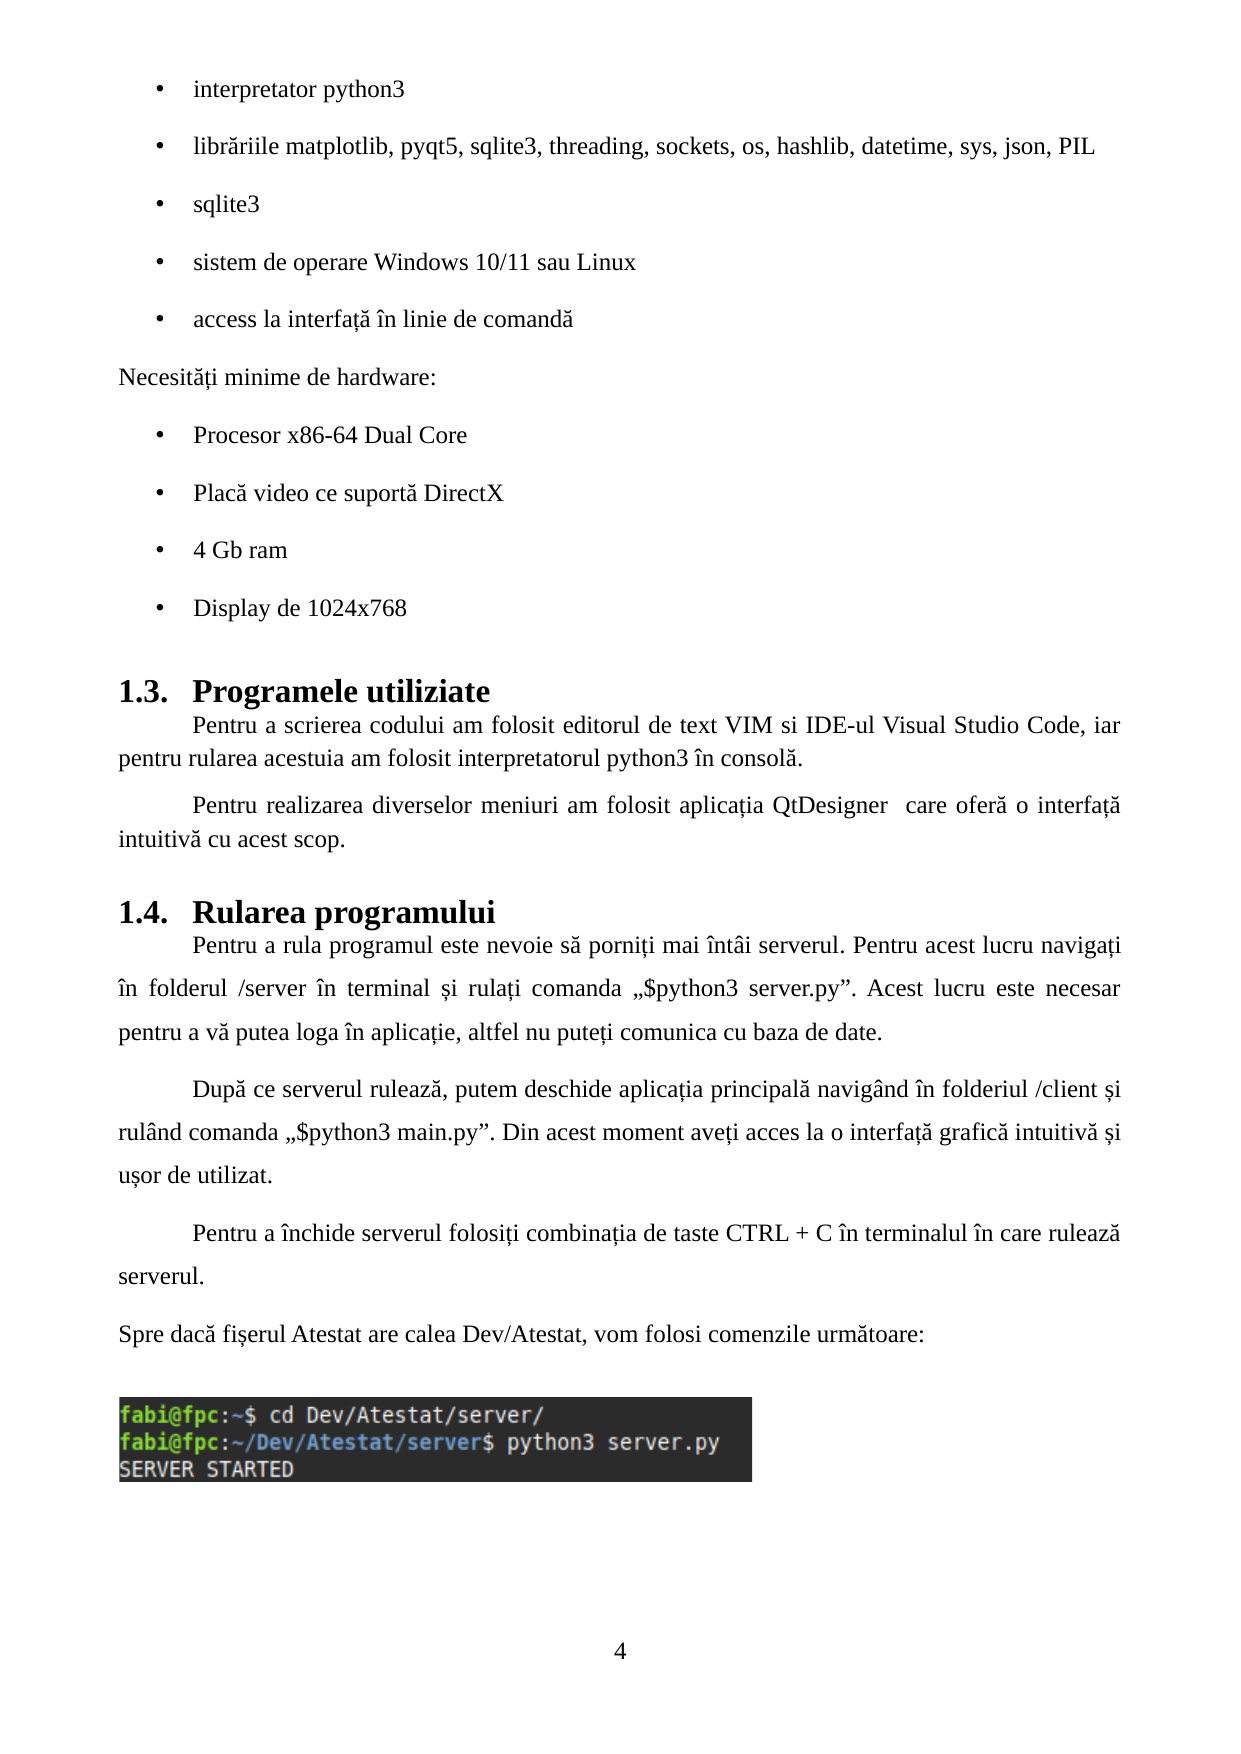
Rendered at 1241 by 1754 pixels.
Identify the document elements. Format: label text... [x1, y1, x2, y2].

list Placă video ce suportă DirectX [156, 478, 1122, 506]
list sqlite3 [156, 189, 1122, 218]
subtitle Rularea programului [118, 892, 1122, 930]
list sistem de operare Windows 10/11 sau Linux [156, 247, 1122, 276]
text Pentru a închide serverul folosiți combinația de taste CTRL + C în terminalul în care rulează serverul. [118, 1218, 1122, 1290]
text Spre dacă fișerul Atestat are calea Dev/Atestat, vom folosi comenzile următoare: [118, 1319, 1122, 1348]
subtitle Programele utiliziate [118, 672, 1122, 710]
list 4 Gb ram [156, 535, 1122, 564]
text Pentru a rula programul este nevoie să porniți mai întâi serverul. Pentru acest lucru navigați în folderul /server în terminal și rulați comanda „$python3 server.py”. Acest lucru este necesar pentru a vă putea loga în aplicație, altfel nu puteți comunica cu baza de date. [118, 930, 1122, 1045]
list librăriile matplotlib, pyqt5, sqlite3, threading, sockets, os, hashlib, datetime, sys, json, PIL [156, 131, 1122, 160]
text Pentru a scrierea codului am folosit editorul de text VIM si IDE-ul Visual Studio Code, iar pentru rularea acestuia am folosit interpretatorul python3 în consolă. [118, 710, 1122, 772]
text Pentru realizarea diverselor meniuri am folosit aplicația QtDesigner care oferă o interfață intuitivă cu acest scop. [118, 791, 1122, 852]
list access la interfață în linie de comandă [156, 304, 1122, 333]
list interpretator python3 [156, 74, 1122, 102]
list Display de 1024x768 [156, 593, 1122, 622]
text Necesități minime de hardware: [118, 362, 1122, 391]
text După ce serverul rulează, putem deschide aplicația principală navigând în folderiul /client și rulând comanda „$python3 main.py”. Din acest moment aveți acces la o interfață grafică intuitivă și ușor de utilizat. [118, 1074, 1122, 1189]
list Procesor x86-64 Dual Core [156, 420, 1122, 449]
